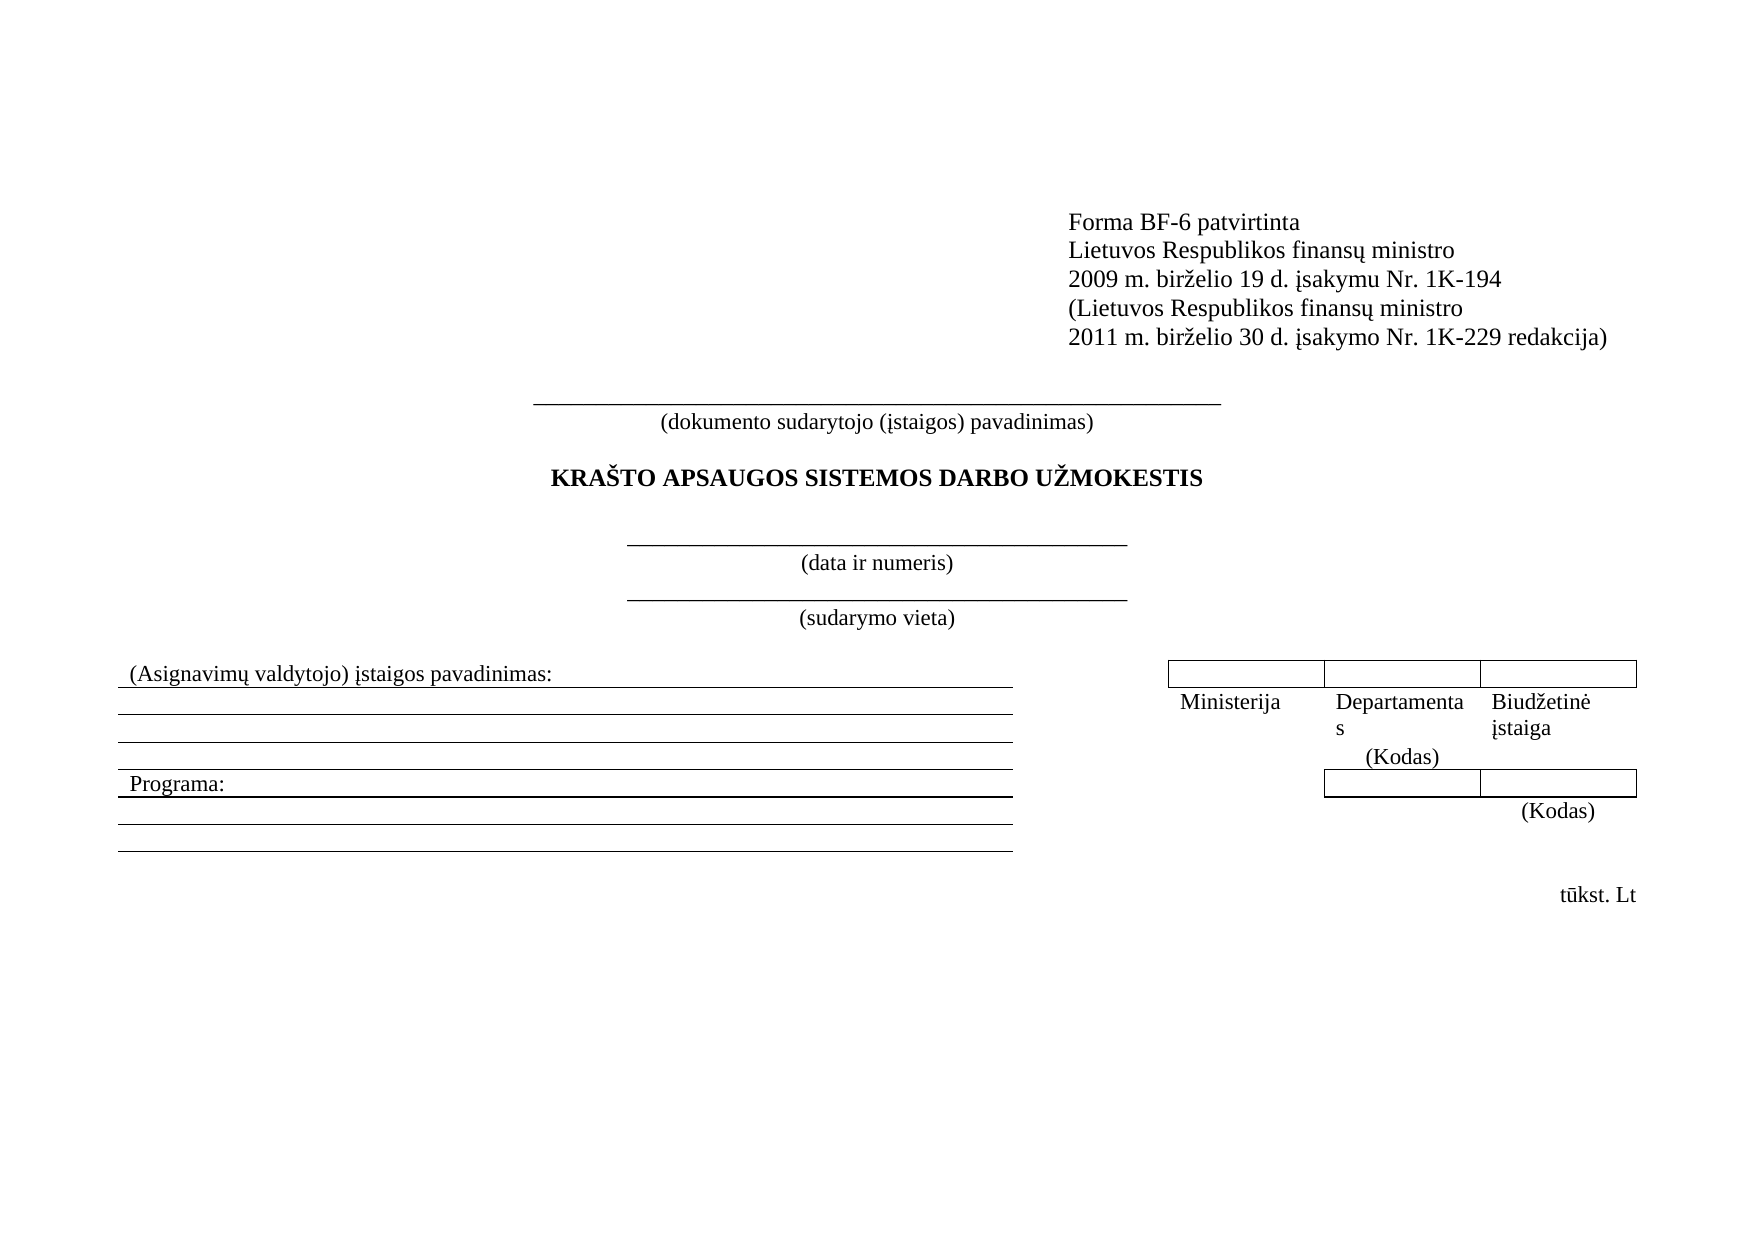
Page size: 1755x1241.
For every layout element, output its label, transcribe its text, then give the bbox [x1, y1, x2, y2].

text tūkst. Lt [118, 881, 1636, 907]
text (data ir numeris) [118, 549, 1636, 576]
table_cell [857, 743, 1013, 769]
table_cell Biudžetinė įstaiga [1480, 688, 1636, 742]
table_cell [1169, 769, 1324, 796]
table_cell [1481, 770, 1636, 796]
table_cell [857, 715, 1013, 742]
table_cell [1480, 824, 1636, 851]
text ________________________________________ [118, 576, 1636, 604]
text _______________________________________________________ [118, 379, 1636, 408]
table_header [1169, 661, 1324, 687]
table_cell Departamentas [1324, 688, 1480, 742]
table_cell [1324, 824, 1480, 851]
table_cell [1013, 796, 1169, 824]
table_cell [857, 770, 1013, 796]
table_header [857, 660, 1013, 687]
table_header [1013, 660, 1168, 687]
text KRAŠTO APSAUGOS SISTEMOS DARBO UŽMOKESTIS [118, 463, 1636, 492]
table_cell Programa: [118, 770, 857, 796]
table_header [1481, 661, 1636, 687]
table_cell [1013, 824, 1169, 851]
text 2011 m. birželio 30 d. įsakymo Nr. 1K-229 redakcija) [1068, 322, 1636, 350]
table_header (Asignavimų valdytojo) įstaigos pavadinimas: [118, 660, 857, 687]
table_cell (Kodas) [1324, 742, 1480, 769]
text ________________________________________ [118, 521, 1636, 549]
table_cell [1169, 796, 1324, 824]
text Lietuvos Respublikos finansų ministro [1068, 235, 1636, 264]
table_cell [118, 688, 857, 714]
text (sudarymo vieta) [118, 604, 1636, 631]
text 2009 m. birželio 19 d. įsakymu Nr. 1K-194 [1068, 264, 1636, 293]
table_cell [857, 688, 1013, 714]
text Forma BF-6 patvirtinta [1068, 207, 1636, 235]
table_cell [118, 715, 857, 742]
text (Lietuvos Respublikos finansų ministro [1068, 293, 1636, 322]
table_cell [857, 798, 1013, 824]
table_cell [1013, 687, 1169, 742]
text (dokumento sudarytojo (įstaigos) pavadinimas) [118, 408, 1636, 434]
table_cell (Kodas) [1480, 798, 1636, 824]
table_cell [1480, 742, 1636, 769]
table_cell [1325, 770, 1480, 796]
table_cell [1169, 824, 1324, 851]
table_cell [1169, 742, 1324, 769]
table_cell Ministerija [1169, 688, 1324, 742]
table_cell [1013, 742, 1169, 769]
table_cell [857, 825, 1013, 851]
table_cell [118, 743, 857, 769]
table_cell [118, 825, 857, 851]
table_cell [1324, 798, 1480, 824]
table_header [1325, 661, 1480, 687]
table_cell [1013, 769, 1169, 796]
table_cell [118, 798, 857, 824]
